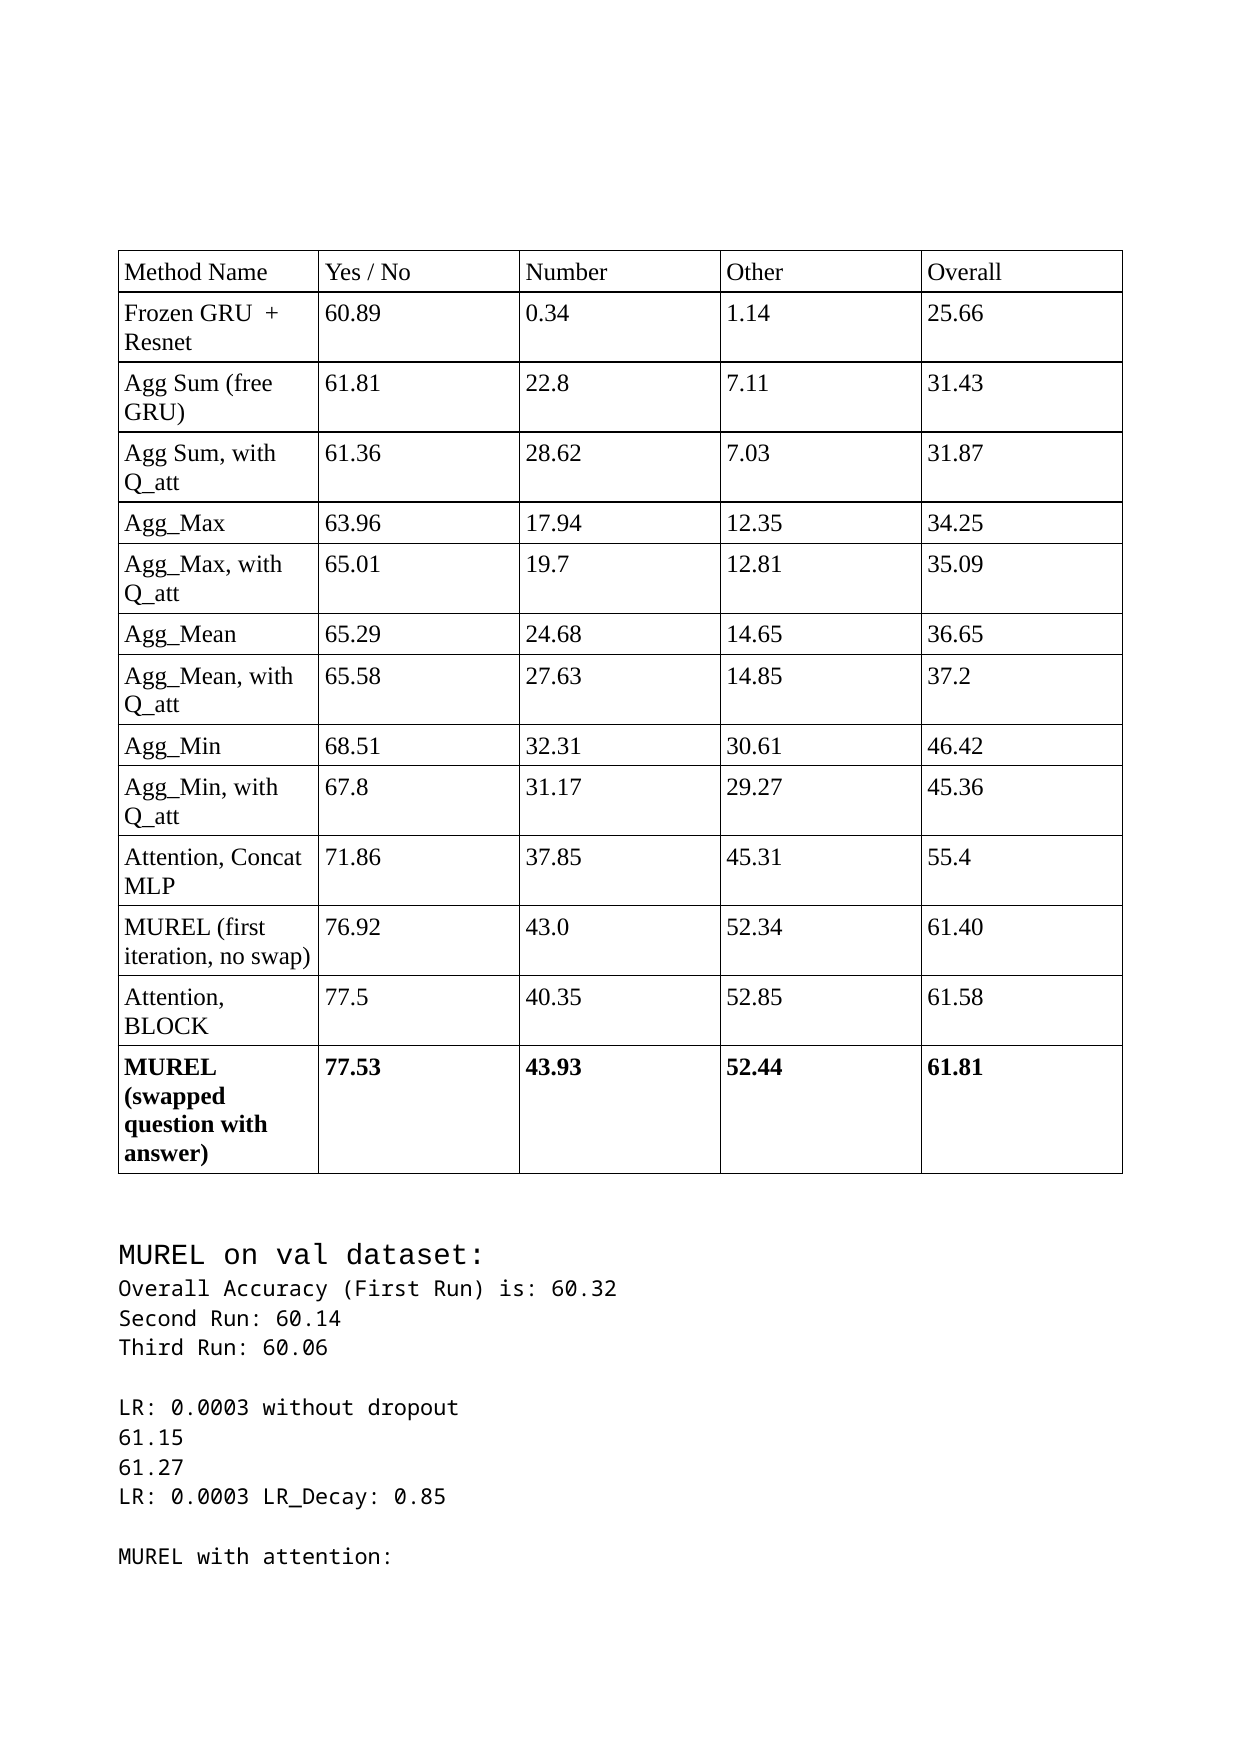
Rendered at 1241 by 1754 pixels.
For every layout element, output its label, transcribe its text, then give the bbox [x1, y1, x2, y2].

table_cell 32.31 [520, 725, 720, 765]
text MUREL with attention: [118, 1541, 1122, 1571]
table_cell Agg Sum, with Q_att [119, 433, 318, 501]
table_cell 19.7 [520, 544, 720, 613]
table_cell 52.44 [721, 1046, 921, 1173]
table_cell 61.40 [922, 906, 1122, 975]
table_cell 35.09 [922, 544, 1122, 613]
table_header Method Name [119, 251, 318, 291]
text Third Run: 60.06 [118, 1332, 1122, 1362]
table_cell Agg_Mean, with Q_att [119, 655, 318, 724]
table_cell 22.8 [520, 363, 720, 431]
table_cell Agg_Min, with Q_att [119, 766, 318, 835]
table_cell 65.29 [319, 614, 519, 654]
table_cell 17.94 [520, 503, 720, 543]
table_cell 37.2 [922, 655, 1122, 724]
table_cell 77.53 [319, 1046, 519, 1173]
table_cell 71.86 [319, 836, 519, 905]
table_cell 52.34 [721, 906, 921, 975]
table_header Other [721, 251, 921, 291]
table_header Yes / No [319, 251, 519, 291]
table_cell 30.61 [721, 725, 921, 765]
table_cell 55.4 [922, 836, 1122, 905]
table_cell Agg_Mean [119, 614, 318, 654]
text 61.15 [118, 1422, 1122, 1452]
table_cell 14.65 [721, 614, 921, 654]
text Second Run: 60.14 [118, 1303, 1122, 1332]
table_cell 67.8 [319, 766, 519, 835]
table_cell 77.5 [319, 976, 519, 1045]
text LR: 0.0003 LR_Decay: 0.85 [118, 1481, 1122, 1511]
text Overall Accuracy (First Run) is: 60.32 [118, 1273, 1122, 1303]
table_cell 61.81 [922, 1046, 1122, 1173]
table_cell MUREL (first iteration, no swap) [119, 906, 318, 975]
table_cell 7.11 [721, 363, 921, 431]
table_cell 45.31 [721, 836, 921, 905]
table_cell 28.62 [520, 433, 720, 501]
table_cell 12.35 [721, 503, 921, 543]
table_cell 31.43 [922, 363, 1122, 431]
text MUREL on val dataset: [118, 1240, 1122, 1273]
table_cell Attention, BLOCK [119, 976, 318, 1045]
table_cell 65.58 [319, 655, 519, 724]
table_cell 65.01 [319, 544, 519, 613]
table_cell 31.17 [520, 766, 720, 835]
table_cell 45.36 [922, 766, 1122, 835]
table_header Overall [922, 251, 1122, 291]
table_cell MUREL (swapped question with answer) [119, 1046, 318, 1173]
table_header Number [520, 251, 720, 291]
table_cell 60.89 [319, 293, 519, 361]
table_cell 43.93 [520, 1046, 720, 1173]
table_cell 40.35 [520, 976, 720, 1045]
table_cell Agg_Max, with Q_att [119, 544, 318, 613]
table_cell 31.87 [922, 433, 1122, 501]
table_cell 14.85 [721, 655, 921, 724]
table_cell 37.85 [520, 836, 720, 905]
table_cell 0.34 [520, 293, 720, 361]
table_cell 25.66 [922, 293, 1122, 361]
table_cell Frozen GRU + Resnet [119, 293, 318, 361]
table_cell 7.03 [721, 433, 921, 501]
table_cell 52.85 [721, 976, 921, 1045]
table_cell Attention, Concat MLP [119, 836, 318, 905]
table_cell 76.92 [319, 906, 519, 975]
text 61.27 [118, 1452, 1122, 1481]
table_cell 63.96 [319, 503, 519, 543]
table_cell 61.81 [319, 363, 519, 431]
table_cell 68.51 [319, 725, 519, 765]
table_cell 61.36 [319, 433, 519, 501]
table_cell 24.68 [520, 614, 720, 654]
table_cell 36.65 [922, 614, 1122, 654]
text LR: 0.0003 without dropout [118, 1392, 1122, 1422]
table_cell 29.27 [721, 766, 921, 835]
table_cell 1.14 [721, 293, 921, 361]
table_cell Agg Sum (free GRU) [119, 363, 318, 431]
table_cell 43.0 [520, 906, 720, 975]
table_cell 27.63 [520, 655, 720, 724]
table_cell 46.42 [922, 725, 1122, 765]
table_cell Agg_Min [119, 725, 318, 765]
table_cell 12.81 [721, 544, 921, 613]
table_cell Agg_Max [119, 503, 318, 543]
table_cell 61.58 [922, 976, 1122, 1045]
table_cell 34.25 [922, 503, 1122, 543]
